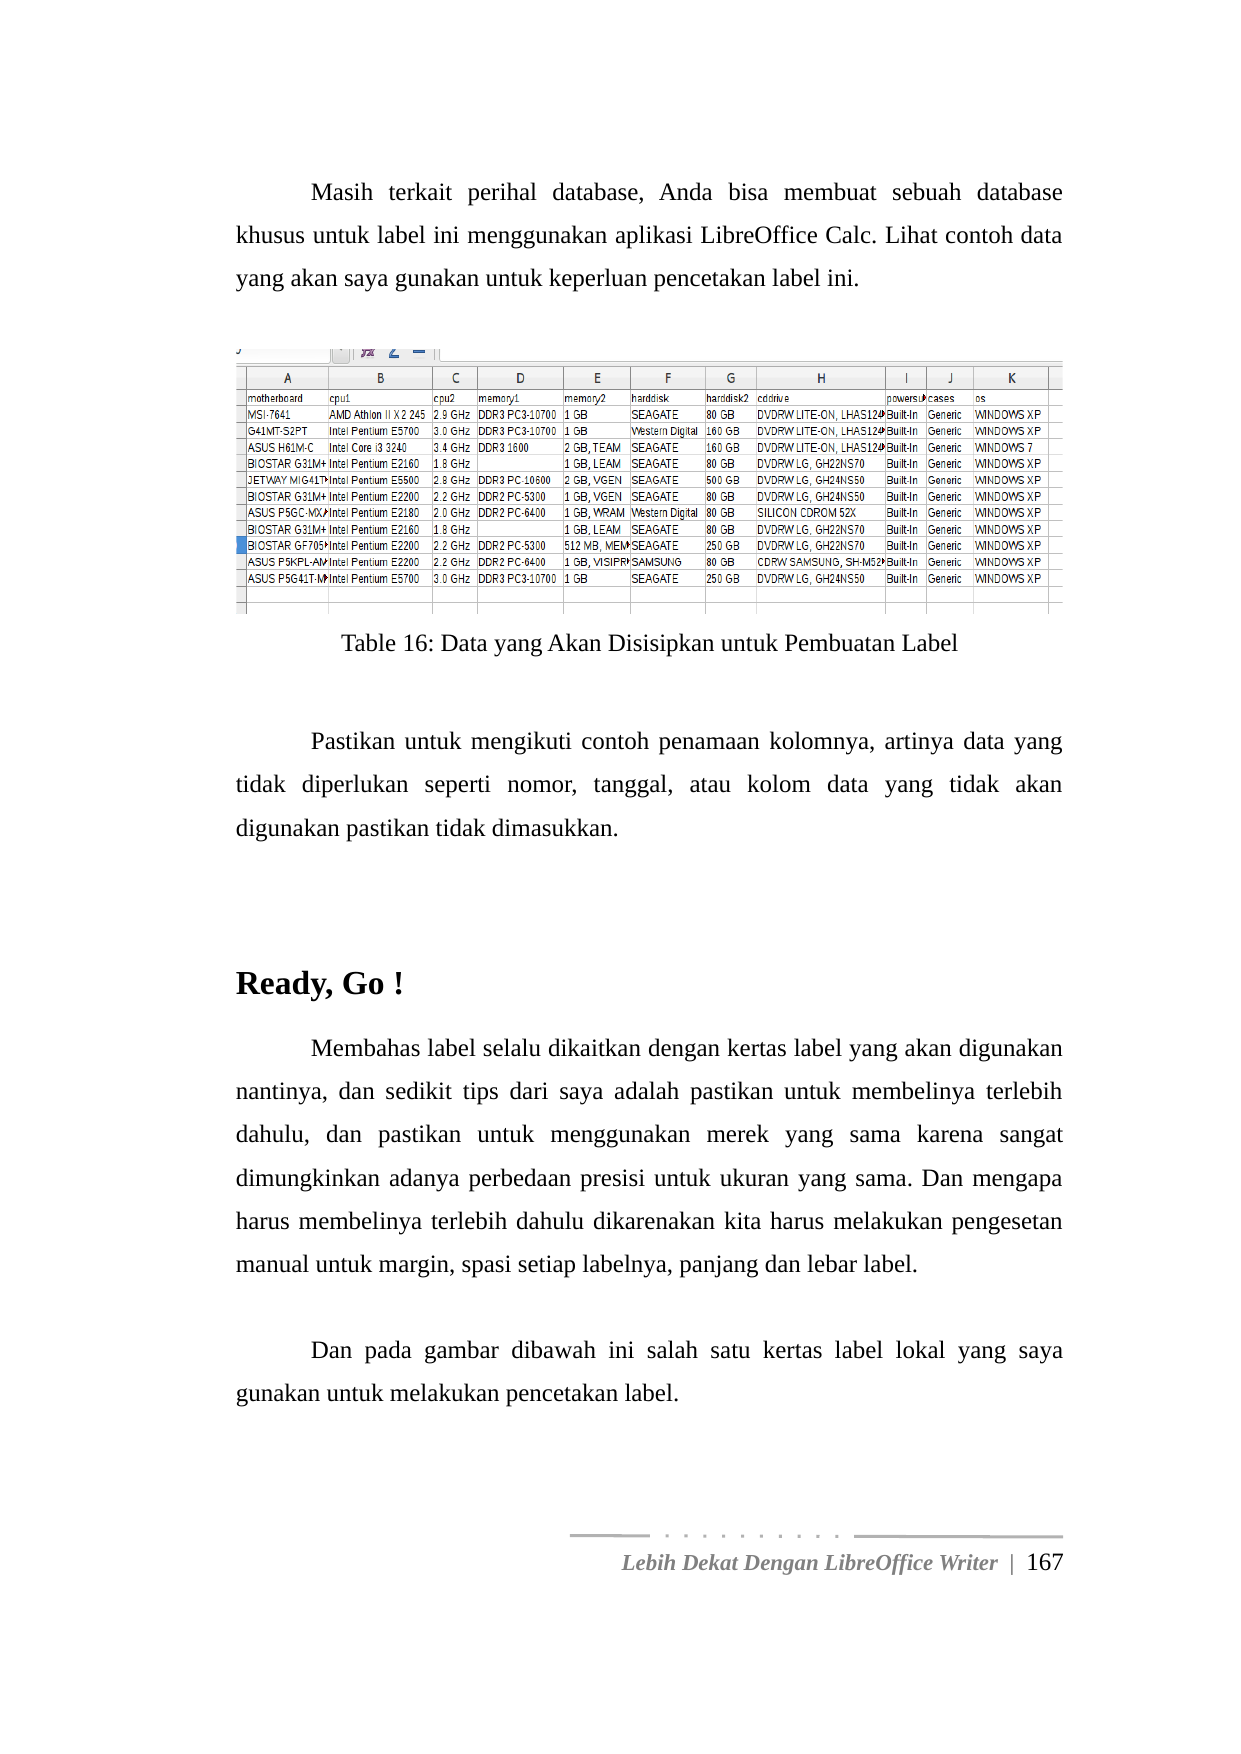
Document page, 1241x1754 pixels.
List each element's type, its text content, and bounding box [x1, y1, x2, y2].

picture [236, 349, 1063, 614]
subtitle Ready, Go ! [236, 963, 1063, 1002]
text Dan pada gambar dibawah ini salah satu kertas label lokal yang saya gunakan untuk melakukan pencetakan label. [236, 1335, 1063, 1407]
text Table 16: Data yang Akan Disisipkan untuk Pembuatan Label [236, 614, 1063, 656]
text Membahas label selalu dikaitkan dengan kertas label yang akan digunakan nantinya, dan sedikit tips dari saya adalah pastikan untuk membelinya terlebih dahulu, dan pastikan untuk menggunakan merek yang sama karena sangat dimungkinkan adanya perbedaan presisi untuk ukuran yang sama. Dan mengapa harus membelinya terlebih dahulu dikarenakan kita harus melakukan pengesetan manual untuk margin, spasi setiap labelnya, panjang dan lebar label. [236, 1033, 1063, 1278]
text Masih terkait perihal database, Anda bisa membuat sebuah database khusus untuk label ini menggunakan aplikasi LibreOffice Calc. Lihat contoh data yang akan saya gunakan untuk keperluan pencetakan label ini. [236, 177, 1063, 292]
text Pastikan untuk mengikuti contoh penamaan kolomnya, artinya data yang tidak diperlukan seperti nomor, tanggal, atau kolom data yang tidak akan digunakan pastikan tidak dimasukkan. [236, 726, 1063, 841]
